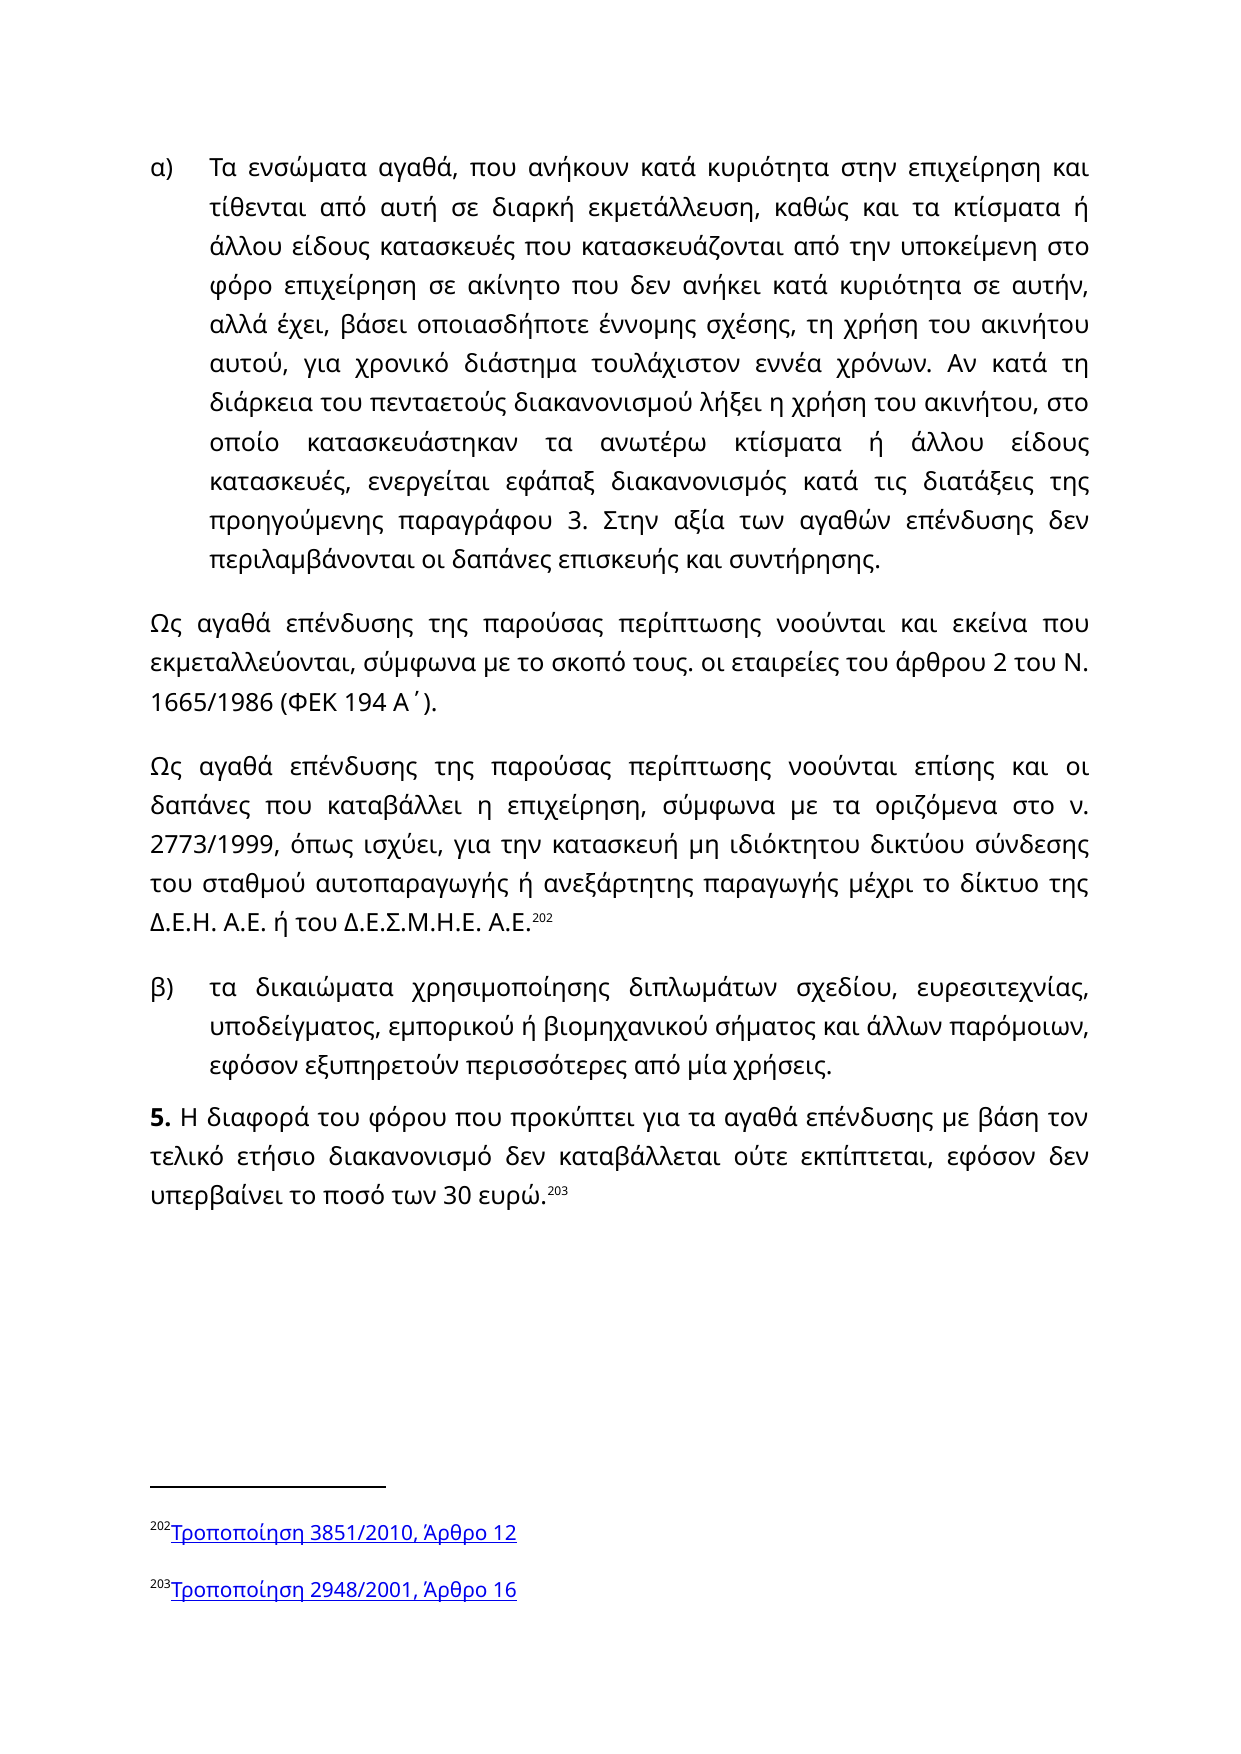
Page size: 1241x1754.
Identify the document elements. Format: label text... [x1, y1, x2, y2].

text Τροποποίηση 2948/2001, Άρθρο 16 [150, 1576, 1090, 1604]
list β) τα δικαιώματα χρησιμοποίησης διπλωμάτων σχεδίου, ευρεσιτεχνίας, υποδείγματος, εμπορικού ή βιομηχανικού σήματος και άλλων παρόμοιων, εφόσον εξυπηρετούν περισσότερες από μία χρήσεις. [150, 969, 1090, 1082]
text Ως αγαθά επένδυσης της παρούσας περίπτωσης νοούνται επίσης και οι δαπάνες που καταβάλλει η επιχείρηση, σύμφωνα με τα οριζόμενα στο ν. 2773/1999, όπως ισχύει, για την κατασκευή μη ιδιόκτητου δικτύου σύνδεσης του σταθμού αυτοπαραγωγής ή ανεξάρτητης παραγωγής μέχρι το δίκτυο της Δ.Ε.Η. Α.Ε. ή του Δ.Ε.Σ.Μ.Η.Ε. Α.Ε. [150, 748, 1090, 939]
text Ως αγαθά επένδυσης της παρούσας περίπτωσης νοούνται και εκείνα που εκμεταλλεύονται, σύμφωνα με το σκοπό τους. οι εταιρείες του άρθρου 2 του Ν. 1665/1986 (ΦΕΚ 194 Α΄). [150, 606, 1090, 718]
text 5. Η διαφορά του φόρου που προκύπτει για τα αγαθά επένδυσης με βάση τον τελικό ετήσιο διακανονισμό δεν καταβάλλεται ούτε εκπίπτεται, εφόσον δεν υπερβαίνει το ποσό των 30 ευρώ. [150, 1099, 1090, 1212]
text Τροποποίηση 3851/2010, Άρθρο 12 [150, 1518, 1090, 1546]
list α) Τα ενσώματα αγαθά, που ανήκουν κατά κυριότητα στην επιχείρηση και τίθενται από αυτή σε διαρκή εκμετάλλευση, καθώς και τα κτίσματα ή άλλου είδους κατασκευές που κατασκευάζονται από την υποκείμενη στο φόρο επιχείρηση σε ακίνητο που δεν ανήκει κατά κυριότητα σε αυτήν, αλλά έχει, βάσει οποιασδήποτε έννομης σχέσης, τη χρήση του ακινήτου αυτού, για χρονικό διάστημα τουλάχιστον εννέα χρόνων. Αν κατά τη διάρκεια του πενταετούς διακανονισμού λήξει η χρήση του ακινήτου, στο οποίο κατασκευάστηκαν τα ανωτέρω κτίσματα ή άλλου είδους κατασκευές, ενεργείται εφάπαξ διακανονισμός κατά τις διατάξεις της προηγούμενης παραγράφου 3. Στην αξία των αγαθών επένδυσης δεν περιλαμβάνονται οι δαπάνες επισκευής και συντήρησης. [150, 150, 1090, 576]
